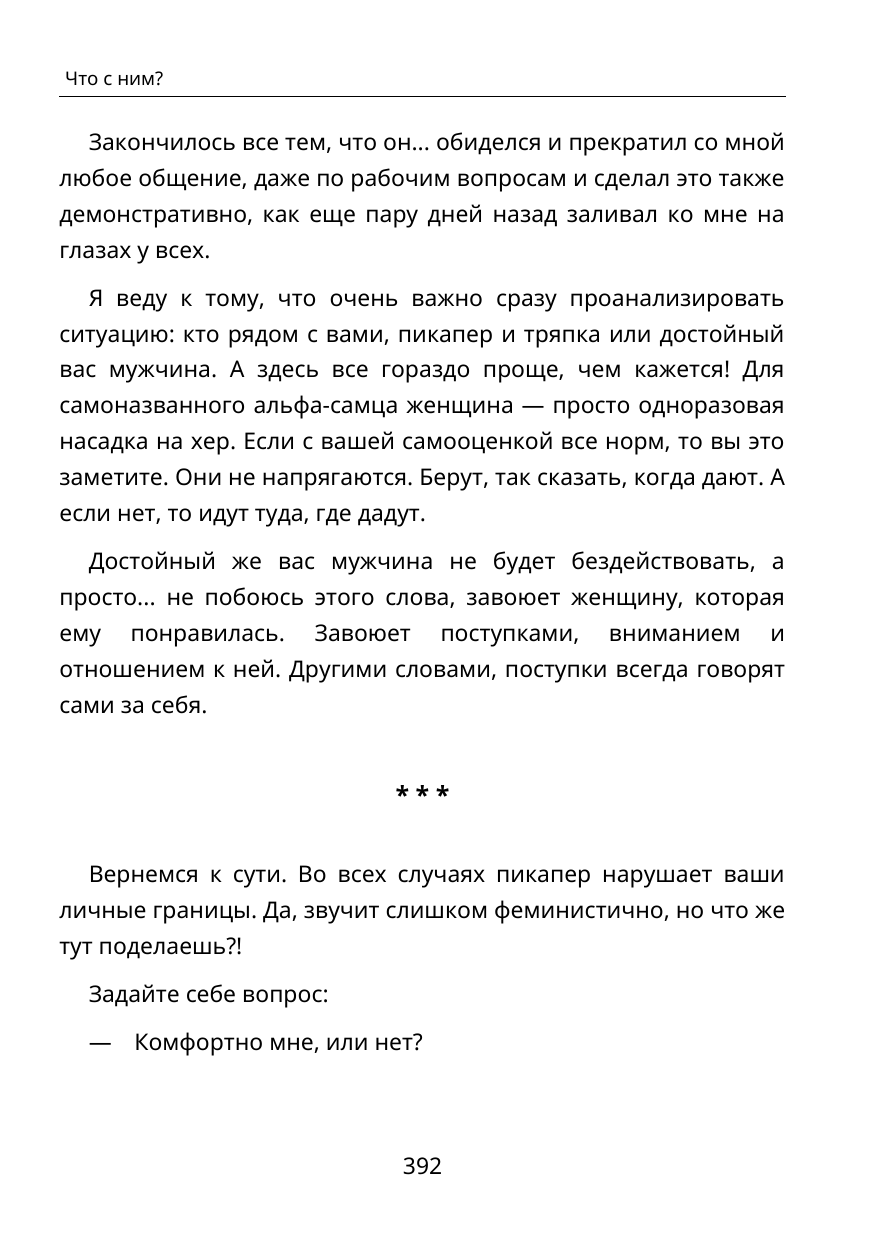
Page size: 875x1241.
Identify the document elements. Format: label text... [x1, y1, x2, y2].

list Комфортно мне, или нет? [59, 1026, 786, 1057]
text Закончилось все тем, что он... обиделся и прекратил со мной любое общение, даже по рабочим вопросам и сделал это также демонстративно, как еще пару дней назад заливал ко мне на глазах у всех. [59, 126, 786, 265]
text Я веду к тому, что очень важно сразу проанализировать ситуацию: кто рядом с вами, пикапер и тряпка или достойный вас мужчина. А здесь все гораздо проще, чем кажется! Для самоназванного альфа-самца женщина — просто одноразовая насадка на хер. Если с вашей самооценкой все норм, то вы это заметите. Они не напрягаются. Берут, так сказать, когда дают. А если нет, то идут туда, где дадут. [59, 282, 786, 528]
text Вернемся к сути. Во всех случаях пикапер нарушает ваши личные границы. Да, звучит слишком феминистично, но что же тут поделаешь?! [59, 858, 786, 961]
text Достойный же вас мужчина не будет бездействовать, а просто... не побоюсь этого слова, завоюет женщину, которая ему понравилась. Завоюет поступками, вниманием и отношением к ней. Другими словами, поступки всегда говорят сами за себя. [59, 545, 786, 720]
text Задайте себе вопрос: [59, 978, 786, 1009]
subtitle * * * [59, 778, 786, 812]
